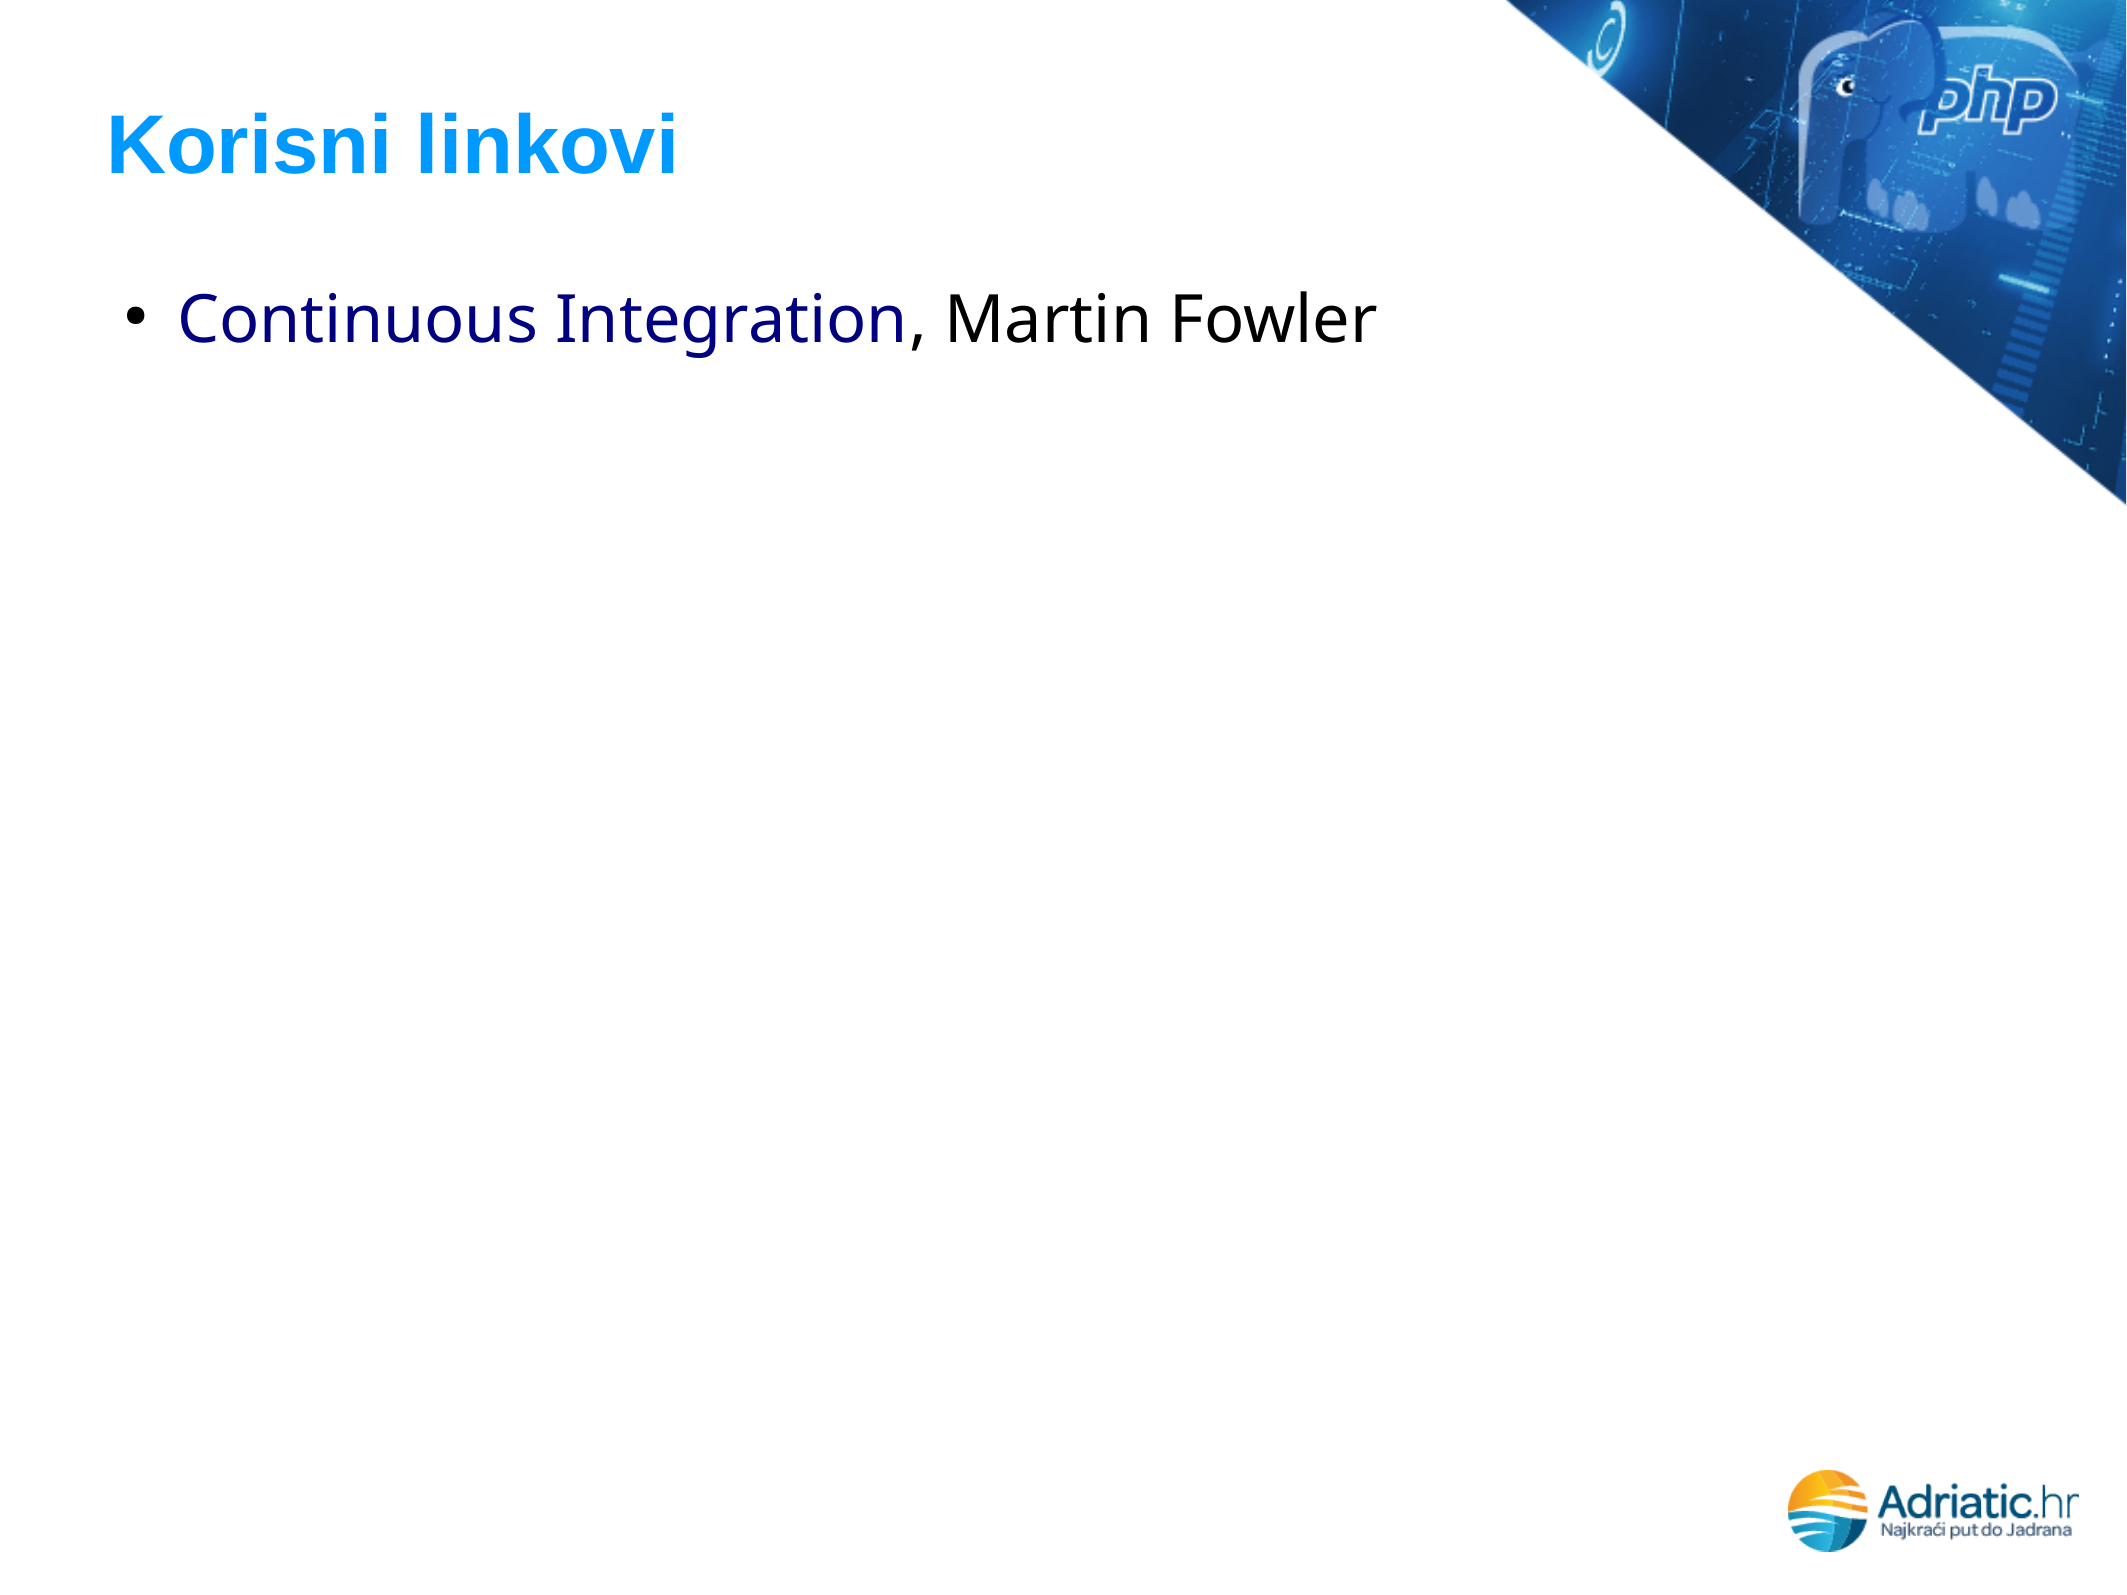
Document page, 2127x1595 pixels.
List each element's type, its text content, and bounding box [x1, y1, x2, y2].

picture [1505, 0, 2127, 625]
picture [1788, 1470, 2079, 1552]
list Continuous Integration, Martin Fowler [106, 271, 2020, 1453]
title Korisni linkovi [106, 70, 1630, 219]
